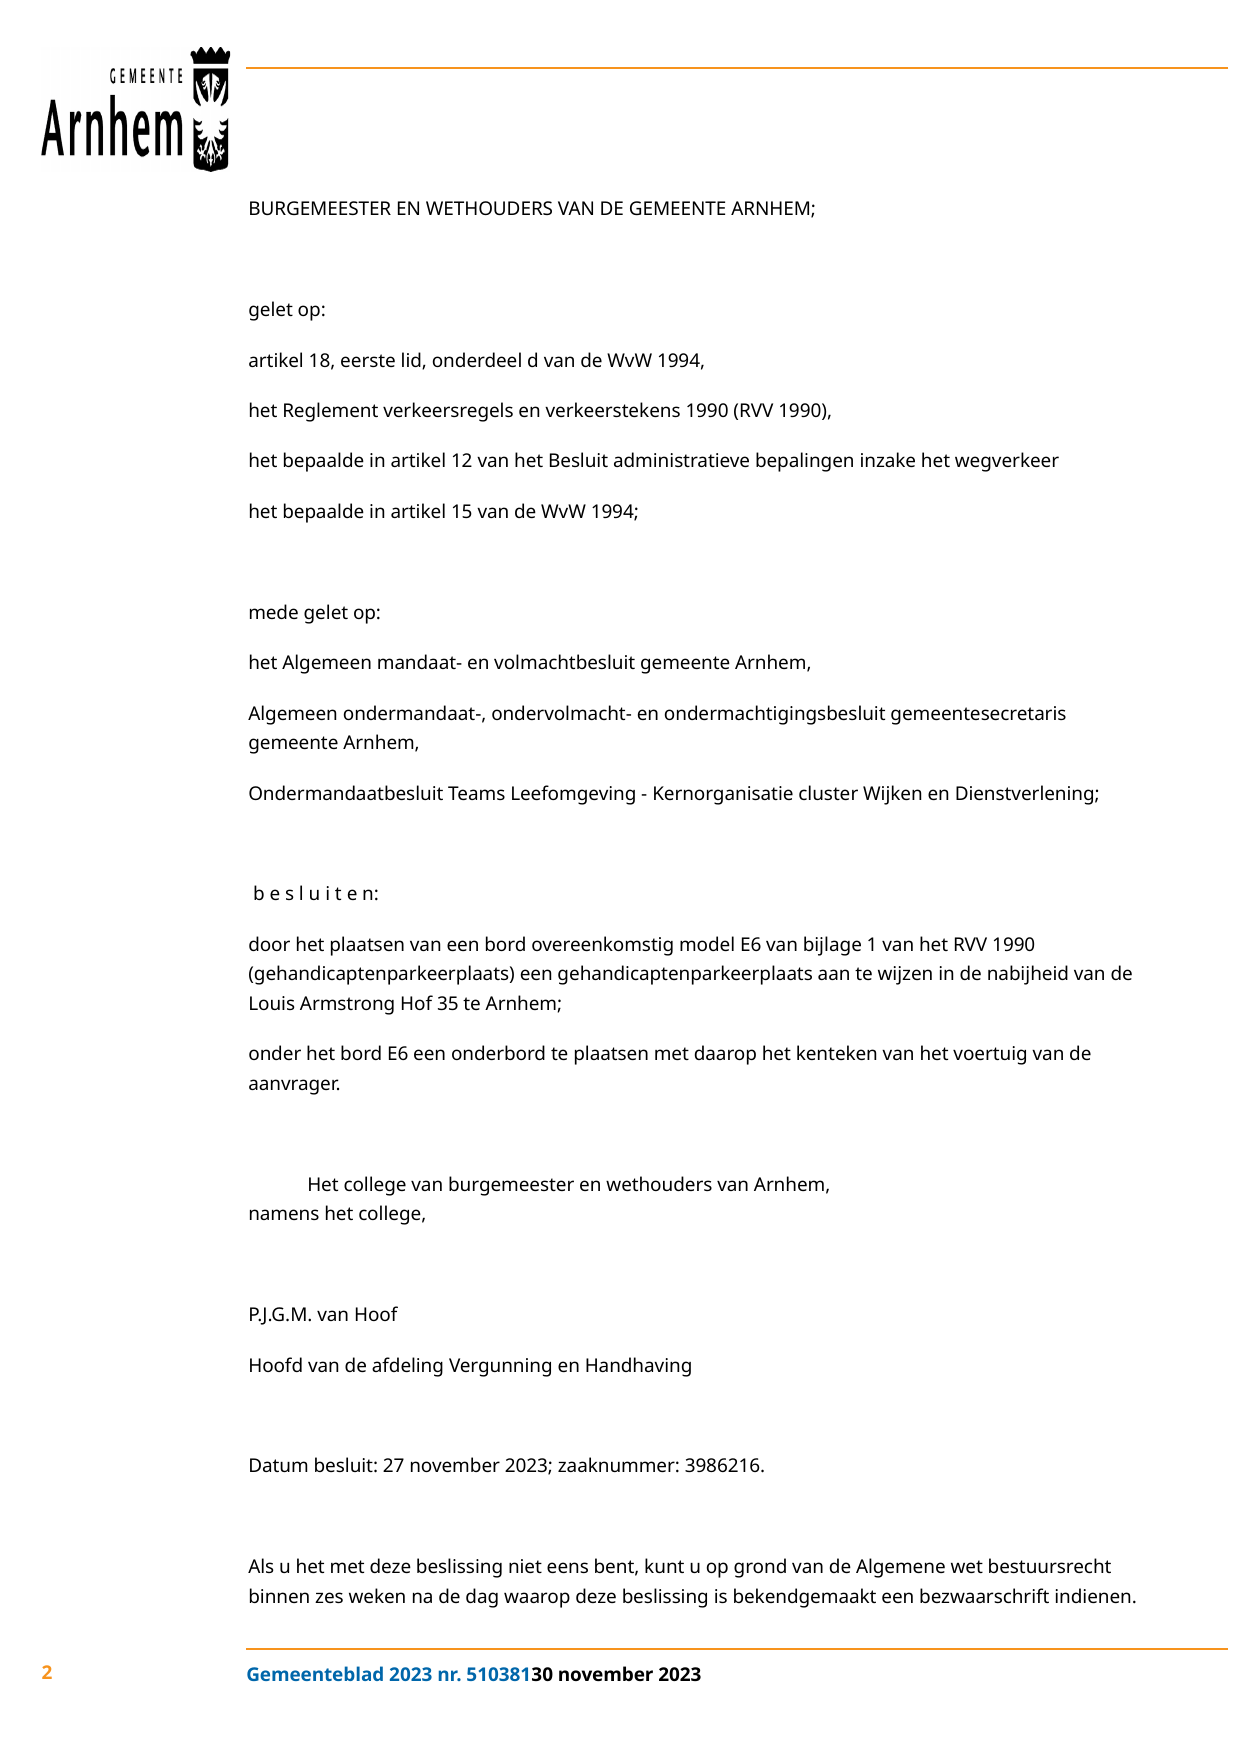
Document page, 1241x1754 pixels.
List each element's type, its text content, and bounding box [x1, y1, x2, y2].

picture [41, 47, 231, 172]
text mede gelet op: [248, 599, 1152, 625]
text het bepaalde in artikel 15 van de WvW 1994; [248, 498, 1152, 524]
text namens het college, [248, 1201, 1152, 1226]
text Als u het met deze beslissing niet eens bent, kunt u op grond van de Algemene wet bestuursrecht binnen zes weken na de dag waarop deze beslissing is bekendgemaakt een bezwaarschrift indienen. [248, 1553, 1152, 1609]
text Datum besluit: 27 november 2023; zaaknummer: 3986216. [248, 1453, 1152, 1478]
text BURGEMEESTER EN WETHOUDERS VAN DE GEMEENTE ARNHEM; [248, 196, 1152, 221]
text gelet op: [248, 296, 1152, 322]
text artikel 18, eerste lid, onderdeel d van de WvW 1994, [248, 347, 1152, 373]
text Ondermandaatbesluit Teams Leefomgeving - Kernorganisatie cluster Wijken en Dienstverlening; [248, 780, 1152, 806]
text Algemeen ondermandaat-, ondervolmacht- en ondermachtigingsbesluit gemeentesecretaris gemeente Arnhem, [248, 700, 1152, 755]
text door het plaatsen van een bord overeenkomstig model E6 van bijlage 1 van het RVV 1990 (gehandicaptenparkeerplaats) een gehandicaptenparkeerplaats aan te wijzen in de nabijheid van de Louis Armstrong Hof 35 te Arnhem; [248, 931, 1152, 1016]
text het Algemeen mandaat- en volmachtbesluit gemeente Arnhem, [248, 649, 1152, 675]
text b e s l u i t e n: [248, 881, 1152, 906]
list Het college van burgemeester en wethouders van Arnhem, [248, 1171, 1152, 1197]
text onder het bord E6 een onderbord te plaatsen met daarop het kenteken van het voertuig van de aanvrager. [248, 1041, 1152, 1096]
text P.J.G.M. van Hoof [248, 1301, 1152, 1327]
text Hoofd van de afdeling Vergunning en Handhaving [248, 1352, 1152, 1378]
text het Reglement verkeersregels en verkeerstekens 1990 (RVV 1990), [248, 397, 1152, 423]
text het bepaalde in artikel 12 van het Besluit administratieve bepalingen inzake het wegverkeer [248, 448, 1152, 473]
